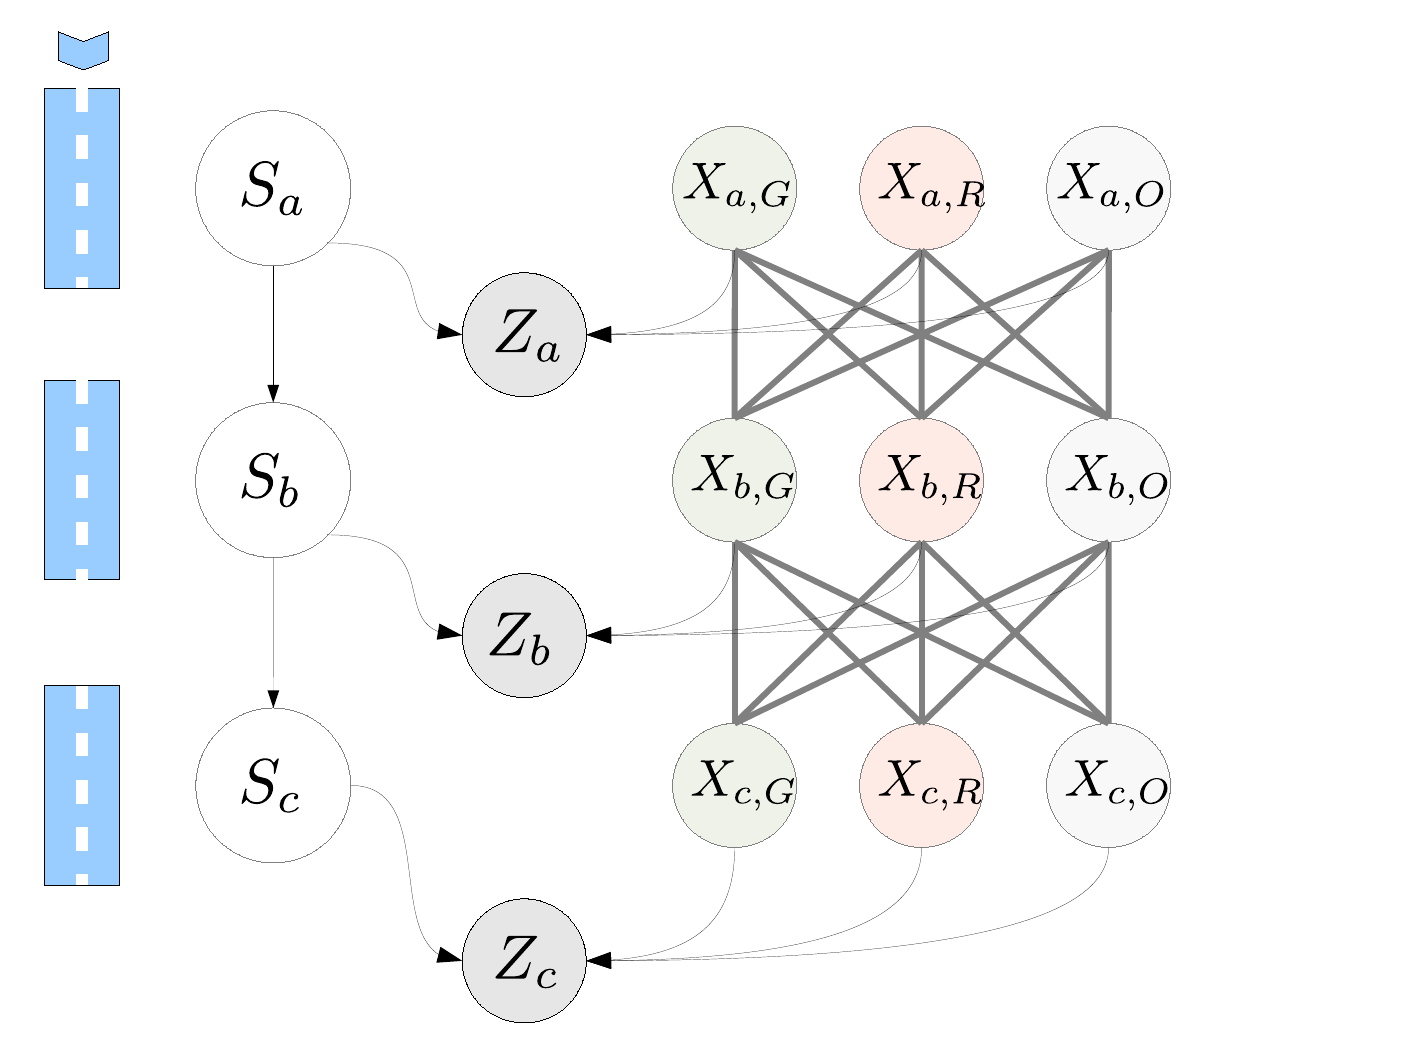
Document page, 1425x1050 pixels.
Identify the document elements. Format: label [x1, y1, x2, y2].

text_box [672, 126, 797, 251]
text_box [1046, 418, 1171, 542]
text_box [462, 898, 587, 1023]
text_box [859, 126, 986, 250]
picture [241, 452, 298, 508]
text_box [462, 573, 587, 698]
text_box [44, 380, 120, 580]
text_box [44, 88, 120, 289]
picture [241, 758, 299, 813]
text_box [44, 685, 120, 886]
text_box [58, 31, 109, 70]
text_box [672, 723, 797, 848]
text_box [672, 418, 797, 542]
text_box [1046, 723, 1171, 848]
text_box [859, 723, 984, 848]
text_box [859, 418, 984, 542]
text_box [462, 272, 587, 397]
picture [241, 160, 303, 216]
text_box [1046, 126, 1171, 251]
